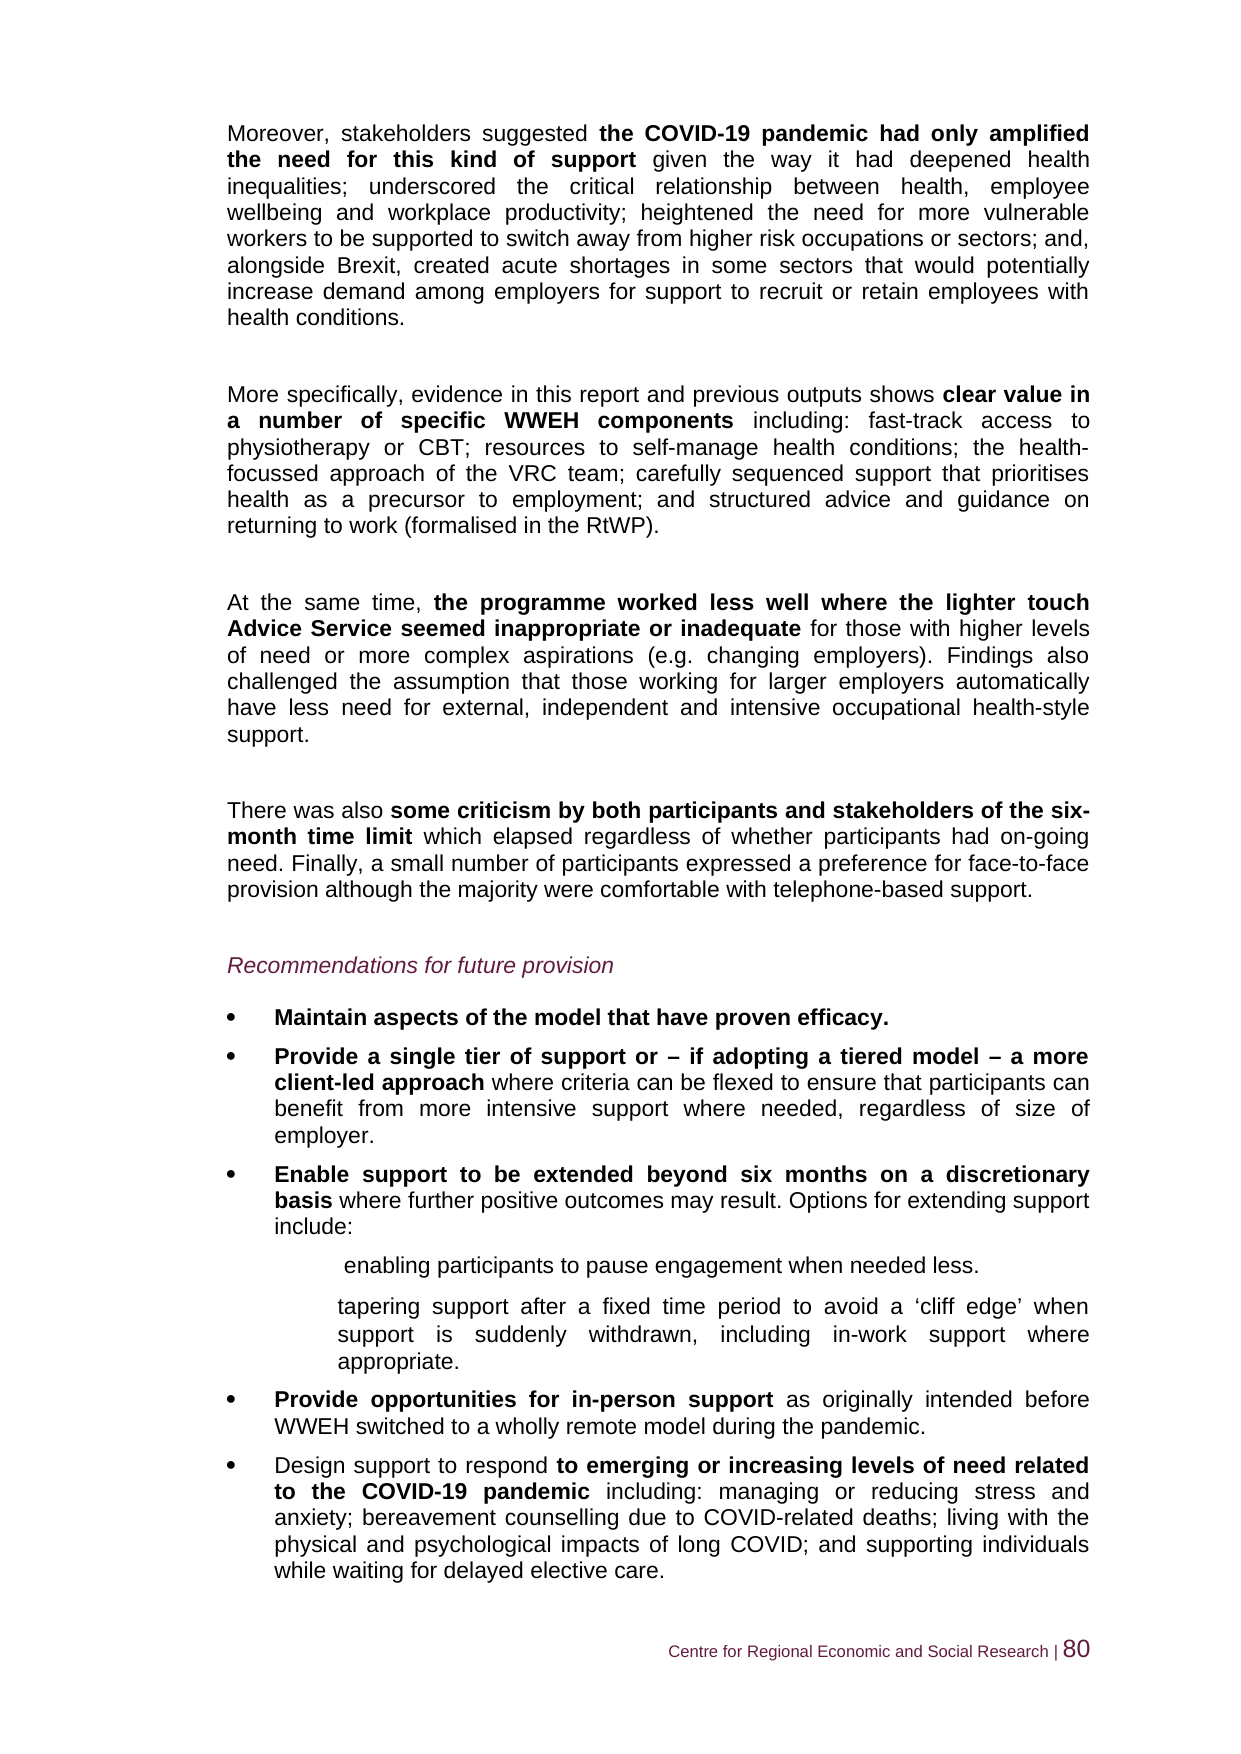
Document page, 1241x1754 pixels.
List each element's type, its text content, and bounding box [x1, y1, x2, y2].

list Provide opportunities for in-person support as originally intended before WWEH switched to a wholly remote model during the pandemic. [227, 1386, 1090, 1439]
list enabling participants to pause engagement when needed less. [300, 1252, 1090, 1280]
text At the same time, the programme worked less well where the lighter touch Advice Service seemed inappropriate or inadequate for those with higher levels of need or more complex aspirations (e.g. changing employers). Findings also challenged the assumption that those working for larger employers automatically have less need for external, independent and intensive occupational health-style support. [227, 589, 1090, 747]
subtitle Recommendations for future provision [227, 952, 1090, 979]
text There was also some criticism by both participants and stakeholders of the six-month time limit which elapsed regardless of whether participants had on-going need. Finally, a small number of participants expressed a preference for face-to-face provision although the majority were comfortable with telephone-based support. [227, 797, 1090, 902]
list Provide a single tier of support or – if adopting a tiered model – a more client-led approach where criteria can be flexed to ensure that participants can benefit from more intensive support where needed, regardless of size of employer. [227, 1043, 1090, 1148]
list Design support to respond to emerging or increasing levels of need related to the COVID-19 pandemic including: managing or reducing stress and anxiety; bereavement counselling due to COVID-related deaths; living with the physical and psychological impacts of long COVID; and supporting individuals while waiting for delayed elective care. [227, 1452, 1090, 1583]
text More specifically, evidence in this report and previous outputs shows clear value in a number of specific WWEH components including: fast-track access to physiotherapy or CBT; resources to self-manage health conditions; the health-focussed approach of the VRC team; carefully sequenced support that prioritises health as a precursor to employment; and structured advice and guidance on returning to work (formalised in the RtWP). [227, 381, 1090, 539]
list Maintain aspects of the model that have proven efficacy. [227, 1004, 1090, 1030]
list tapering support after a fixed time period to avoid a ‘cliff edge’ when support is suddenly withdrawn, including in-work support where appropriate. [300, 1293, 1090, 1374]
text Moreover, stakeholders suggested the COVID-19 pandemic had only amplified the need for this kind of support given the way it had deepened health inequalities; underscored the critical relationship between health, employee wellbeing and workplace productivity; heightened the need for more vulnerable workers to be supported to switch away from higher risk occupations or sectors; and, alongside Brexit, created acute shortages in some sectors that would potentially increase demand among employers for support to recruit or retain employees with health conditions. [227, 120, 1090, 331]
list Enable support to be extended beyond six months on a discretionary basis where further positive outcomes may result. Options for extending support include: [227, 1161, 1090, 1239]
